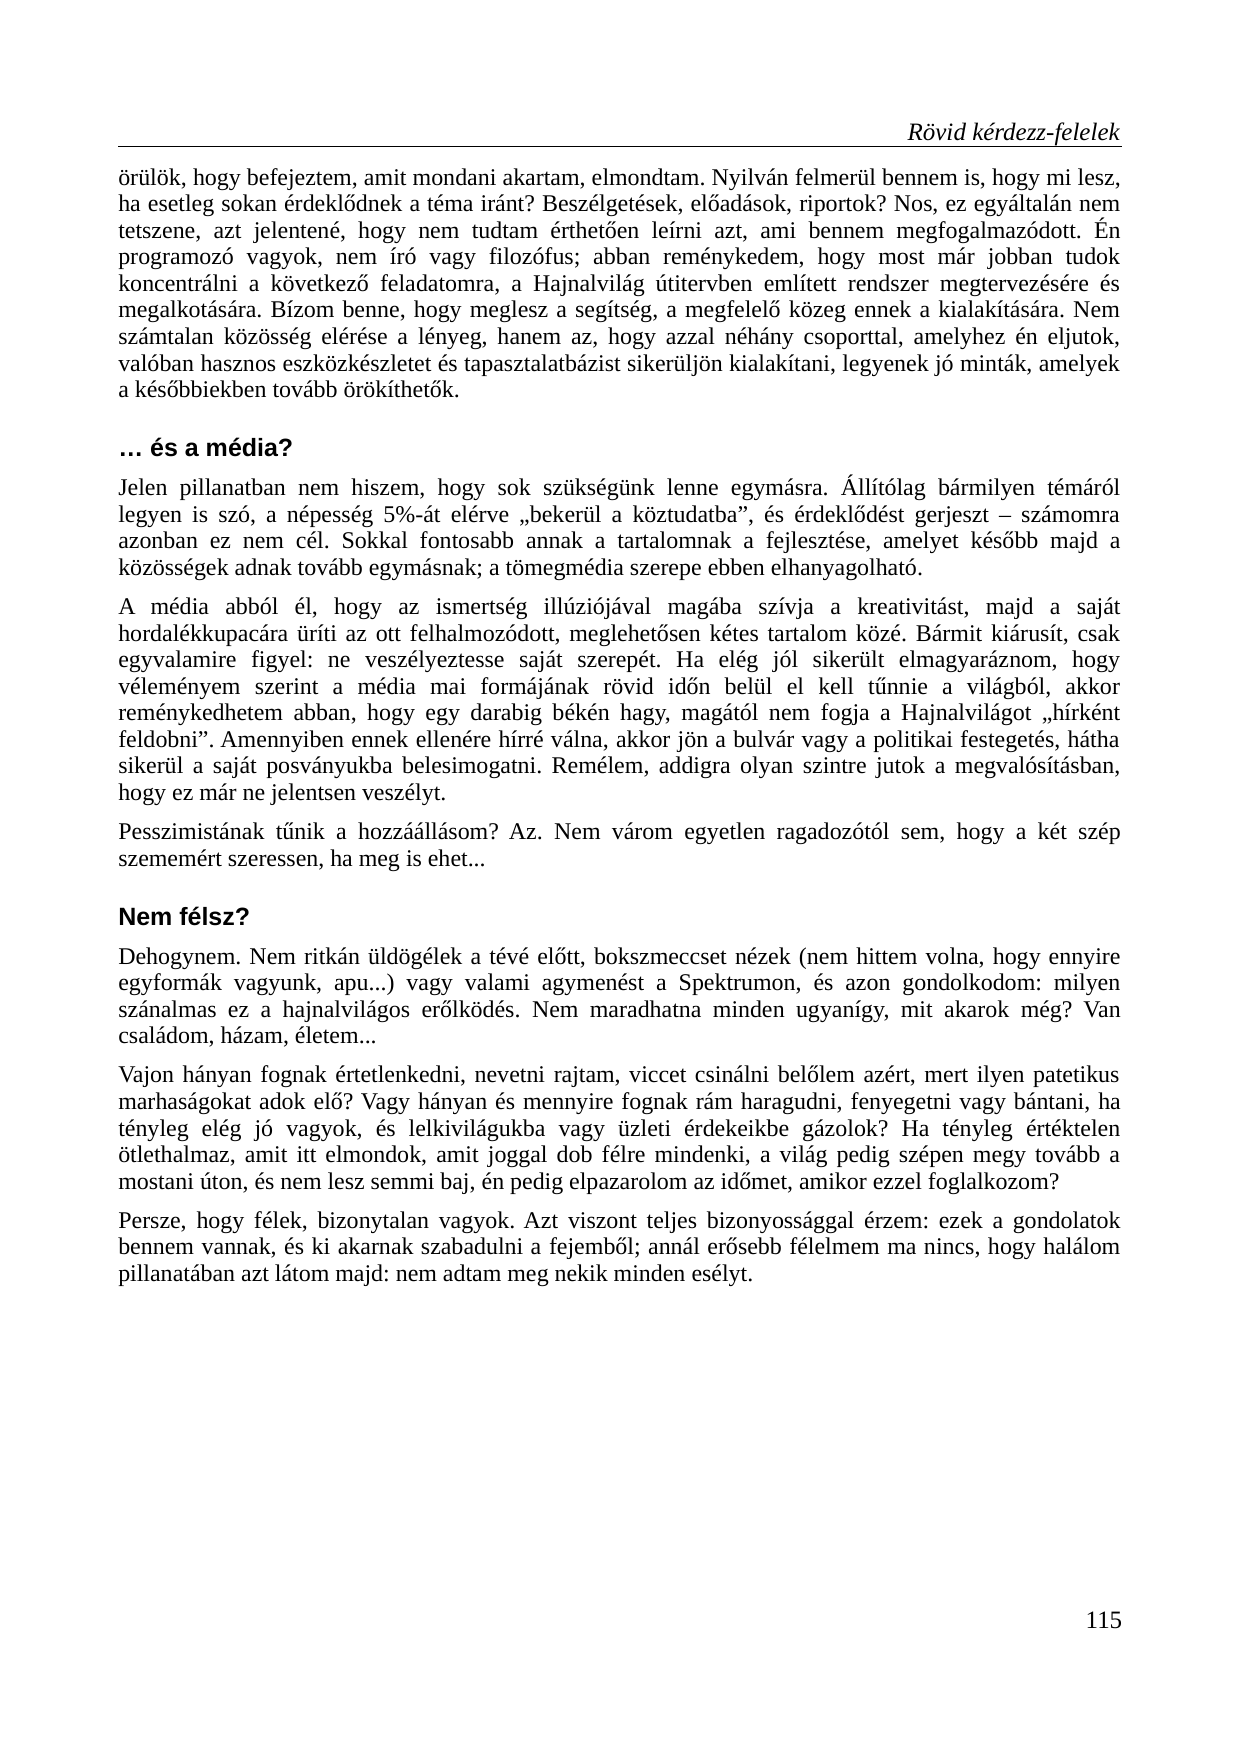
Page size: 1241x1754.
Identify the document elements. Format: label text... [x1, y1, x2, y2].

text Vajon hányan fognak értetlenkedni, nevetni rajtam, viccet csinálni belőlem azért, mert ilyen patetikus marhaságokat adok elő? Vagy hányan és mennyire fognak rám haragudni, fenyegetni vagy bántani, ha tényleg elég jó vagyok, és lelkivilágukba vagy üzleti érdekeikbe gázolok? Ha tényleg értéktelen ötlethalmaz, amit itt elmondok, amit joggal dob félre mindenki, a világ pedig szépen megy tovább a mostani úton, és nem lesz semmi baj, én pedig elpazarolom az időmet, amikor ezzel foglalkozom? [118, 1062, 1122, 1194]
subtitle Nem félsz? [118, 903, 1122, 931]
text A média abból él, hogy az ismertség illúziójával magába szívja a kreativitást, majd a saját hordalékkupacára üríti az ott felhalmozódott, meglehetősen kétes tartalom közé. Bármit kiárusít, csak egyvalamire figyel: ne veszélyeztesse saját szerepét. Ha elég jól sikerült elmagyaráznom, hogy véleményem szerint a média mai formájának rövid időn belül el kell tűnnie a világból, akkor reménykedhetem abban, hogy egy darabig békén hagy, magától nem fogja a Hajnalvilágot „hírként feldobni”. Amennyiben ennek ellenére hírré válna, akkor jön a bulvár vagy a politikai festegetés, hátha sikerül a saját posványukba belesimogatni. Remélem, addigra olyan szintre jutok a megvalósításban, hogy ez már ne jelentsen veszélyt. [118, 593, 1122, 806]
text Pesszimistának tűnik a hozzáállásom? Az. Nem várom egyetlen ragadozótól sem, hogy a két szép szememért szeressen, ha meg is ehet... [118, 818, 1122, 871]
text Persze, hogy félek, bizonytalan vagyok. Azt viszont teljes bizonyossággal érzem: ezek a gondolatok bennem vannak, és ki akarnak szabadulni a fejemből; annál erősebb félelmem ma nincs, hogy halálom pillanatában azt látom majd: nem adtam meg nekik minden esélyt. [118, 1207, 1122, 1286]
text Jelen pillanatban nem hiszem, hogy sok szükségünk lenne egymásra. Állítólag bármilyen témáról legyen is szó, a népesség 5%-át elérve „bekerül a köztudatba”, és érdeklődést gerjeszt – számomra azonban ez nem cél. Sokkal fontosabb annak a tartalomnak a fejlesztése, amelyet később majd a közösségek adnak tovább egymásnak; a tömegmédia szerepe ebben elhanyagolható. [118, 474, 1122, 581]
subtitle … és a média? [118, 434, 1122, 462]
text Dehogynem. Nem ritkán üldögélek a tévé előtt, bokszmeccset nézek (nem hittem volna, hogy ennyire egyformák vagyunk, apu...) vagy valami agymenést a Spektrumon, és azon gondolkodom: milyen szánalmas ez a hajnalvilágos erőlködés. Nem maradhatna minden ugyanígy, mit akarok még? Van családom, házam, életem... [118, 943, 1122, 1049]
text örülök, hogy befejeztem, amit mondani akartam, elmondtam. Nyilván felmerül bennem is, hogy mi lesz, ha esetleg sokan érdeklődnek a téma iránt? Beszélgetések, előadások, riportok? Nos, ez egyáltalán nem tetszene, azt jelentené, hogy nem tudtam érthetően leírni azt, ami bennem megfogalmazódott. Én programozó vagyok, nem író vagy filozófus; abban reménykedem, hogy most már jobban tudok koncentrálni a következő feladatomra, a Hajnalvilág útitervben említett rendszer megtervezésére és megalkotására. Bízom benne, hogy meglesz a segítség, a megfelelő közeg ennek a kialakítására. Nem számtalan közösség elérése a lényeg, hanem az, hogy azzal néhány csoporttal, amelyhez én eljutok, valóban hasznos eszközkészletet és tapasztalatbázist sikerüljön kialakítani, legyenek jó minták, amelyek a későbbiekben tovább örökíthetők. [118, 164, 1122, 403]
